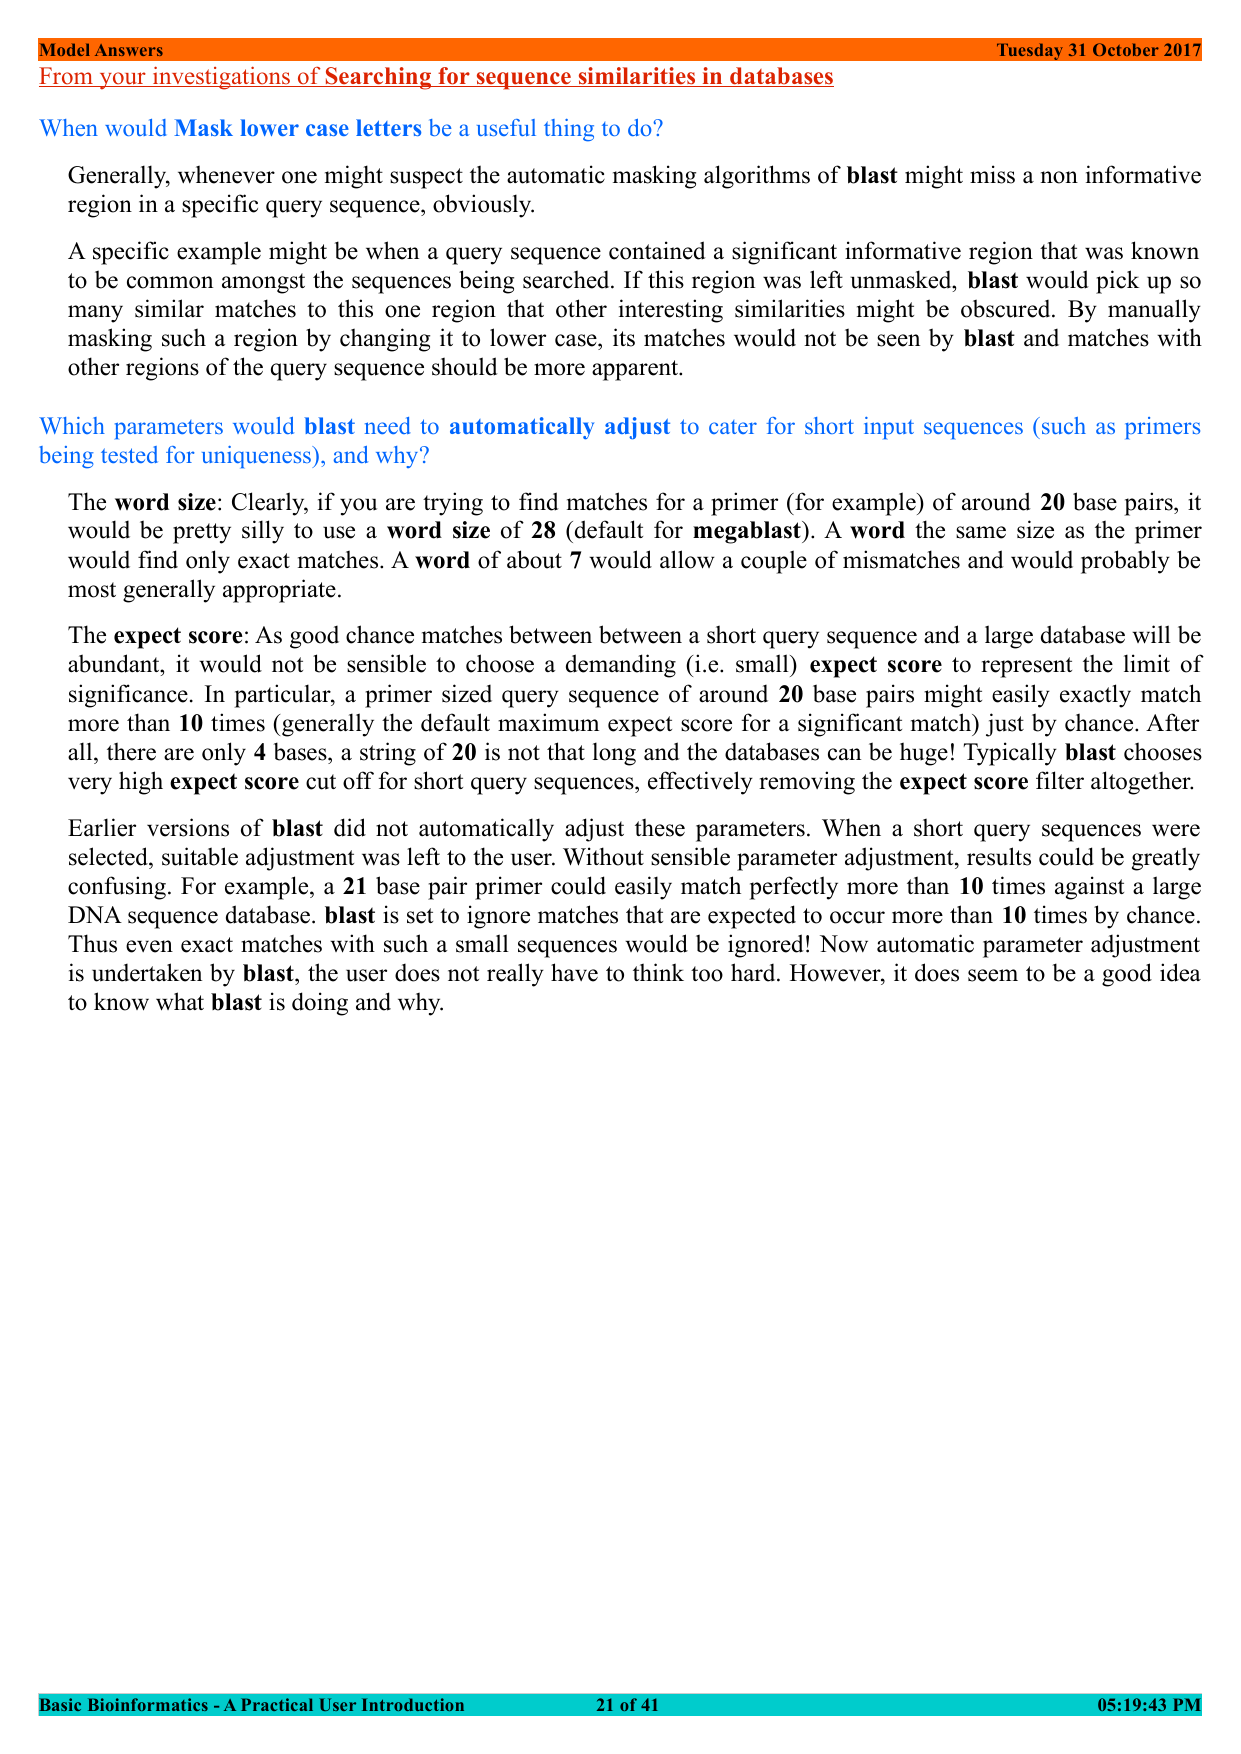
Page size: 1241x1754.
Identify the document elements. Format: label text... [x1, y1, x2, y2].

text Earlier versions of blast did not automatically adjust these parameters. When a short query sequences were selected, suitable adjustment was left to the user. Without sensible parameter adjustment, results could be greatly confusing. For example, a 21 base pair primer could easily match perfectly more than 10 times against a large DNA sequence database. blast is set to ignore matches that are expected to occur more than 10 times by chance. Thus even exact matches with such a small sequences would be ignored! Now automatic parameter adjustment is undertaken by blast, the user does not really have to think too hard. However, it does seem to be a good idea to know what blast is doing and why. [68, 812, 1202, 1016]
text Which parameters would blast need to automatically adjust to cater for short input sequences (such as primers being tested for uniqueness), and why? [38, 411, 1202, 469]
text From your investigations of Searching for sequence similarities in databases [38, 61, 1202, 89]
text The word size: Clearly, if you are trying to find matches for a primer (for example) of around 20 base pairs, it would be pretty silly to use a word size of 28 (default for megablast). A word the same size as the primer would find only exact matches. A word of about 7 would allow a couple of mismatches and would probably be most generally appropriate. [68, 486, 1202, 603]
text The expect score: As good chance matches between between a short query sequence and a large database will be abundant, it would not be sensible to choose a demanding (i.e. small) expect score to represent the limit of significance. In particular, a primer sized query sequence of around 20 base pairs might easily exactly match more than 10 times (generally the default maximum expect score for a significant match) just by chance. After all, there are only 4 bases, a string of 20 is not that long and the databases can be huge! Typically blast chooses very high expect score cut off for short query sequences, effectively removing the expect score filter altogether. [68, 620, 1202, 795]
text Generally, whenever one might suspect the automatic masking algorithms of blast might miss a non informative region in a specific query sequence, obviously. [68, 160, 1202, 218]
text When would Mask lower case letters be a useful thing to do? [38, 113, 1202, 142]
text A specific example might be when a query sequence contained a significant informative region that was known to be common amongst the sequences being searched. If this region was left unmasked, blast would pick up so many similar matches to this one region that other interesting similarities might be obscured. By manually masking such a region by changing it to lower case, its matches would not be seen by blast and matches with other regions of the query sequence should be more apparent. [68, 236, 1202, 381]
